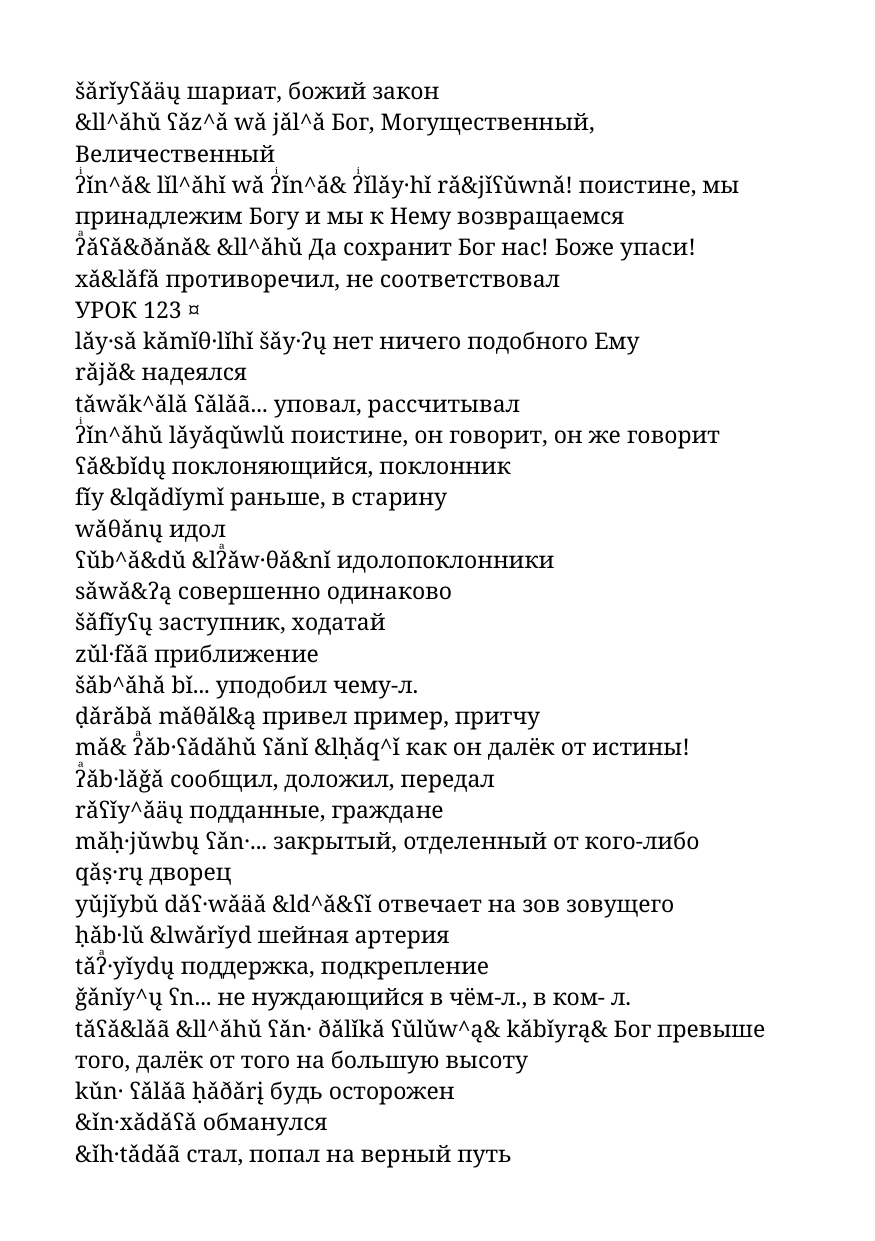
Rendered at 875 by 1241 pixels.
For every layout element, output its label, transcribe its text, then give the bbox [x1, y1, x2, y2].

text ʕǔb^ǎ&dǔ &lʔͣǎw·θǎ&nǐ идоло­поклонники‎ [75, 544, 799, 575]
text zǔl·fǎã приближение‎ [75, 637, 799, 669]
text ʔͥǐn^ǎhǔ lǎyǎqǔwlǔ поистине, он говорит, он же говорит‎ [75, 419, 799, 450]
text ʔͣǎʕǎ&ðǎnǎ& &ll^ǎhǔ Да сохранит Бог нас! Боже упаси!‎ [75, 231, 799, 262]
text &ǐn·xǎdǎʕǎ обманулся‎ [75, 1106, 799, 1137]
text rǎʕǐy^ǎäų подданные, гражда­не‎ [75, 794, 799, 825]
text kǔn· ʕǎlǎã ḥǎðǎrį будь осторожен‎ [75, 1075, 799, 1106]
text ʕǎ&bǐdų поклоняющийся, поклонник‎ [75, 450, 799, 481]
text wǎθǎnų идол‎ [75, 512, 799, 544]
text tǎwǎk^ǎlǎ ʕǎlǎã... уповал, рассчитывал‎ [75, 387, 799, 419]
text &ǐh·tǎdǎã стал, попал на вер­ный путь‎ [75, 1137, 799, 1169]
text lǎy·sǎ kǎmǐθ·lǐhǐ šǎy·ʔų нет ничего подобного Ему ‎ [75, 325, 799, 356]
text yǔjǐybǔ dǎʕ·wǎäǎ &ld^ǎ&ʕǐ от­вечает на зов зовущего ‎ [75, 887, 799, 919]
text ʔͥǐn^ǎ& lǐl^ǎhǐ wǎ ʔͥǐn^ǎ& ʔͥǐlǎy·hǐ rǎ&jǐʕǔwnǎ! поистине, мы принадлежим Богу и мы к Нему возвращаемся‎ [75, 169, 799, 231]
text &ll^ǎhǔ ʕǎz^ǎ wǎ jǎl^ǎ Бог, Мо­гущественный, Величественный‎ [75, 106, 799, 169]
text tǎʕǎ&lǎã &ll^ǎhǔ ʕǎn· ðǎlǐkǎ ʕǔlǔw^ą& kǎbǐyrą& Бог превыше того, далёк от того на большую высоту‎ [75, 1012, 799, 1075]
text xǎ&lǎfǎ противоречил, не соответствовал‎ [75, 262, 799, 294]
text mǎ& ʔͣǎb·ʕǎdǎhǔ ʕǎnǐ &lḥǎq^ǐ как он далёк от истины!‎ [75, 731, 799, 762]
text ḍǎrǎbǎ mǎθǎl&ą привел при­мер, притчу‎ [75, 700, 799, 731]
text ḥǎb·lǔ &lwǎrǐyd шейная ар­терия‎ [75, 919, 799, 950]
text УРОК 123‎ ¤ [75, 294, 799, 325]
text šǎb^ǎhǎ bǐ... уподобил чему-л.‎ [75, 669, 799, 700]
text šǎrǐyʕǎäų шариат, божий за­кон ‎ [75, 75, 799, 106]
text ǧǎnǐy^ų ʕn... не нуждаю­щийся в чём-л., в ком- л.‎ [75, 981, 799, 1012]
text mǎḥ·jǔwbų ʕǎn·... закры­тый, отделенный от кого-либо‎ [75, 825, 799, 856]
text rǎjǎ& надеялся‎ [75, 356, 799, 387]
text tǎʔͣ·yǐydų поддержка, под­крепление‎ [75, 950, 799, 981]
text ʔͣǎb·lǎǧǎ сообщил, доложил, передал‎ [75, 762, 799, 794]
text fǐy &lqǎdǐymǐ раньше, в ста­рину‎ [75, 481, 799, 512]
text šǎfǐyʕų заступник, ходатай‎ [75, 606, 799, 637]
text qǎṣ·rų дворец‎ [75, 856, 799, 887]
text sǎwǎ&ʔą совершенно одина­ково‎ [75, 575, 799, 606]
